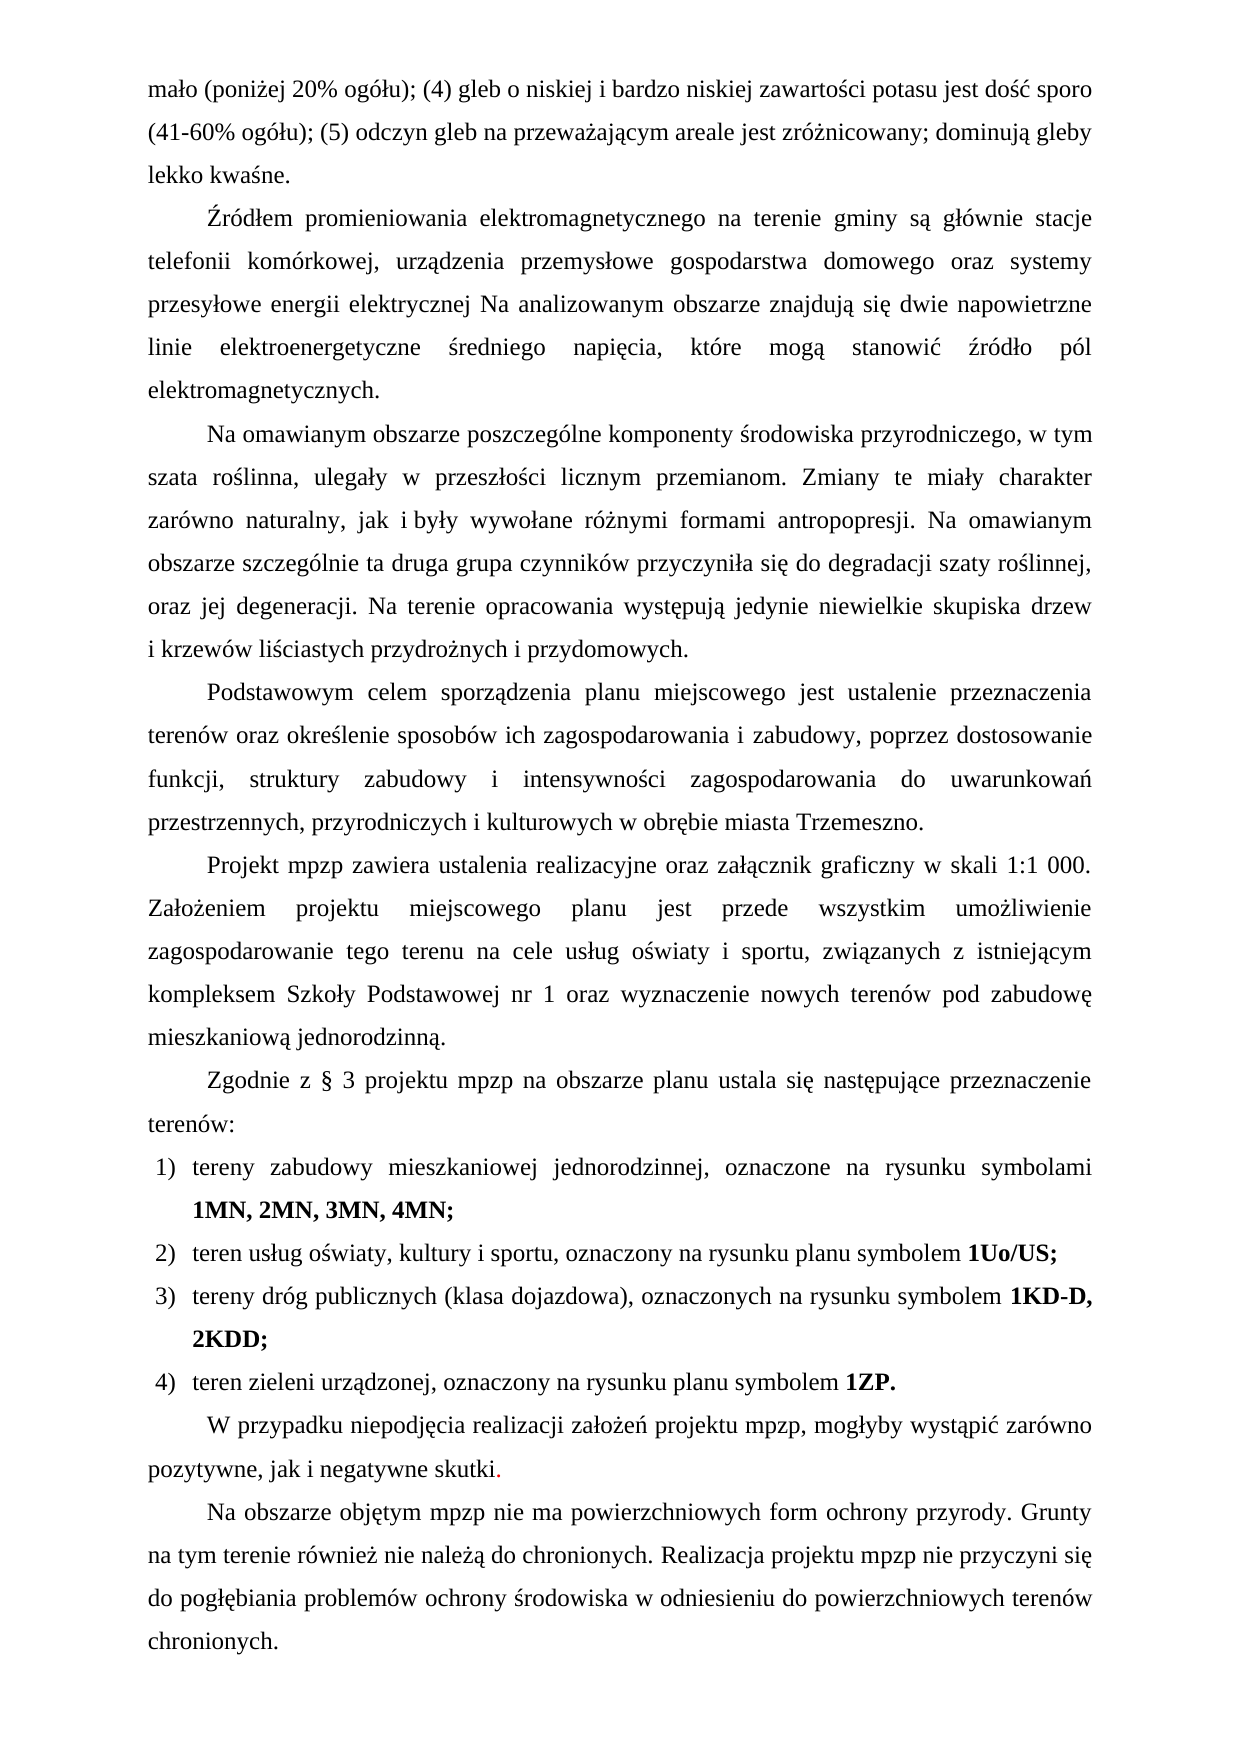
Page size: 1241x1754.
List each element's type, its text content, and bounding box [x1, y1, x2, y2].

text Na omawianym obszarze poszczególne komponenty środowiska przyrodniczego, w tym szata roślinna, ulegały w przeszłości licznym przemianom. Zmiany te miały charakter zarówno naturalny, jak i były wywołane różnymi formami antropopresji. Na omawianym obszarze szczególnie ta druga grupa czynników przyczyniła się do degradacji szaty roślinnej, oraz jej degeneracji. Na terenie opracowania występują jedynie niewielkie skupiska drzew i krzewów liściastych przydrożnych i przydomowych. [148, 419, 1093, 663]
list teren usług oświaty, kultury i sportu, oznaczony na rysunku planu symbolem 1Uo/US; [155, 1238, 1093, 1267]
text Projekt mpzp zawiera ustalenia realizacyjne oraz załącznik graficzny w skali 1:1 000. Założeniem projektu miejscowego planu jest przede wszystkim umożliwienie zagospodarowanie tego terenu na cele usług oświaty i sportu, związanych z istniejącym kompleksem Szkoły Podstawowej nr 1 oraz wyznaczenie nowych terenów pod zabudowę mieszkaniową jednorodzinną. [148, 850, 1093, 1051]
list tereny dróg publicznych (klasa dojazdowa), oznaczonych na rysunku symbolem 1KD-D, 2KDD; [155, 1281, 1093, 1353]
text Podstawowym celem sporządzenia planu miejscowego jest ustalenie przeznaczenia terenów oraz określenie sposobów ich zagospodarowania i zabudowy, poprzez dostosowanie funkcji, struktury zabudowy i intensywności zagospodarowania do uwarunkowań przestrzennych, przyrodniczych i kulturowych w obrębie miasta Trzemeszno. [148, 677, 1093, 836]
text Zgodnie z § 3 projektu mpzp na obszarze planu ustala się następujące przeznaczenie terenów: [148, 1066, 1093, 1137]
text W przypadku niepodjęcia realizacji założeń projektu mpzp, mogłyby wystąpić zarówno pozytywne, jak i negatywne skutki. [148, 1411, 1093, 1482]
text mało (poniżej 20% ogółu); (4) gleb o niskiej i bardzo niskiej zawartości potasu jest dość sporo (41-60% ogółu); (5) odczyn gleb na przeważającym areale jest zróżnicowany; dominują gleby lekko kwaśne. [148, 74, 1093, 189]
text Źródłem promieniowania elektromagnetycznego na terenie gminy są głównie stacje telefonii komórkowej, urządzenia przemysłowe gospodarstwa domowego oraz systemy przesyłowe energii elektrycznej Na analizowanym obszarze znajdują się dwie napowietrzne linie elektroenergetyczne średniego napięcia, które mogą stanowić źródło pól elektromagnetycznych. [148, 203, 1093, 404]
list tereny zabudowy mieszkaniowej jednorodzinnej, oznaczone na rysunku symbolami 1MN, 2MN, 3MN, 4MN; [155, 1152, 1093, 1224]
text Na obszarze objętym mpzp nie ma powierzchniowych form ochrony przyrody. Grunty na tym terenie również nie należą do chronionych. Realizacja projektu mpzp nie przyczyni się do pogłębiania problemów ochrony środowiska w odniesieniu do powierzchniowych terenów chronionych. [148, 1497, 1093, 1655]
list teren zieleni urządzonej, oznaczony na rysunku planu symbolem 1ZP. [155, 1367, 1093, 1396]
